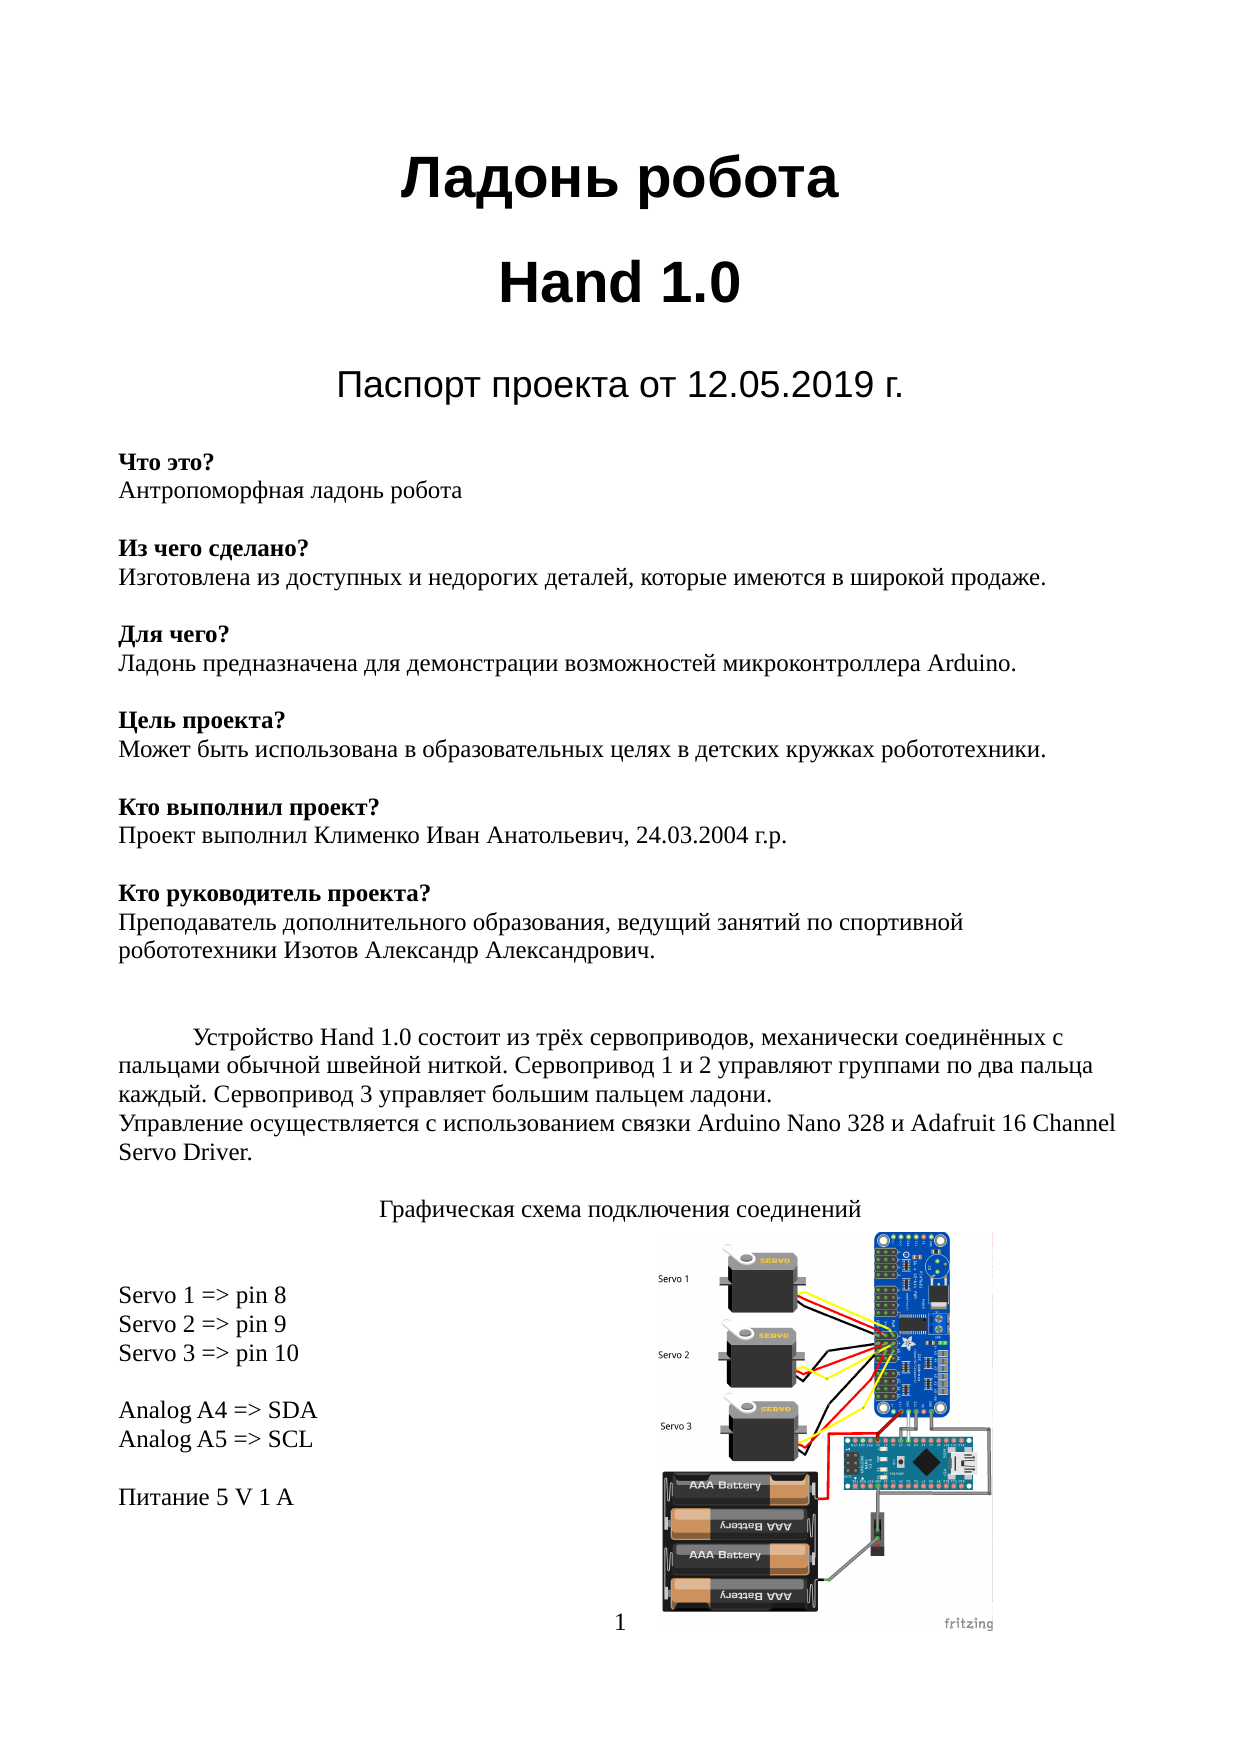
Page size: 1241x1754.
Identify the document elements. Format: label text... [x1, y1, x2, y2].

text Графическая схема подключения соединений [118, 1194, 1122, 1223]
text Servo 3 => pin 10 [118, 1338, 658, 1367]
text [993, 1424, 1122, 1453]
text Антропоморфная ладонь робота [118, 475, 1122, 504]
subtitle Паспорт проекта от 12.05.2019 г. [118, 362, 1122, 405]
text Устройство Hand 1.0 состоит из трёх сервоприводов, механически соединённых с пальцами обычной швейной ниткой. Сервопривод 1 и 2 управляют группами по два пальца каждый. Сервопривод 3 управляет большим пальцем ладони. [118, 1022, 1122, 1108]
text Преподаватель дополнительного образования, ведущий занятий по спортивной робототехники Изотов Александр Александрович. [118, 907, 1122, 964]
text Servo 2 => pin 9 [118, 1309, 658, 1338]
text Из чего сделано? [118, 533, 1122, 562]
title Ладонь робота [118, 143, 1122, 210]
text Проект выполнил Клименко Иван Анатольевич, 24.03.2004 г.р. [118, 820, 1122, 849]
text Analog A4 => SDA [118, 1395, 658, 1424]
text Кто руководитель проекта? [118, 878, 1122, 907]
text [993, 1280, 1122, 1309]
text Кто выполнил проект? [118, 792, 1122, 820]
text Analog A5 => SCL [118, 1424, 658, 1453]
text [993, 1338, 1122, 1367]
text Для чего? [118, 619, 1122, 648]
text Изготовлена из доступных и недорогих деталей, которые имеются в широкой продаже. [118, 562, 1122, 590]
text Управление осуществляется с использованием связки Arduino Nano 328 и Adafruit 16 Channel Servo Driver. [118, 1108, 1122, 1165]
text [993, 1482, 1122, 1510]
picture [658, 1232, 993, 1631]
text Питание 5 V 1 A [118, 1482, 658, 1510]
text Ладонь предназначена для демонстрации возможностей микроконтроллера Arduino. [118, 648, 1122, 677]
text Servo 1 => pin 8 [118, 1280, 658, 1309]
text Что это? [118, 447, 1122, 475]
text [993, 1395, 1122, 1424]
text [993, 1309, 1122, 1338]
text Может быть использована в образовательных целях в детских кружках робототехники. [118, 734, 1122, 763]
text Цель проекта? [118, 705, 1122, 734]
title Hand 1.0 [118, 248, 1122, 315]
